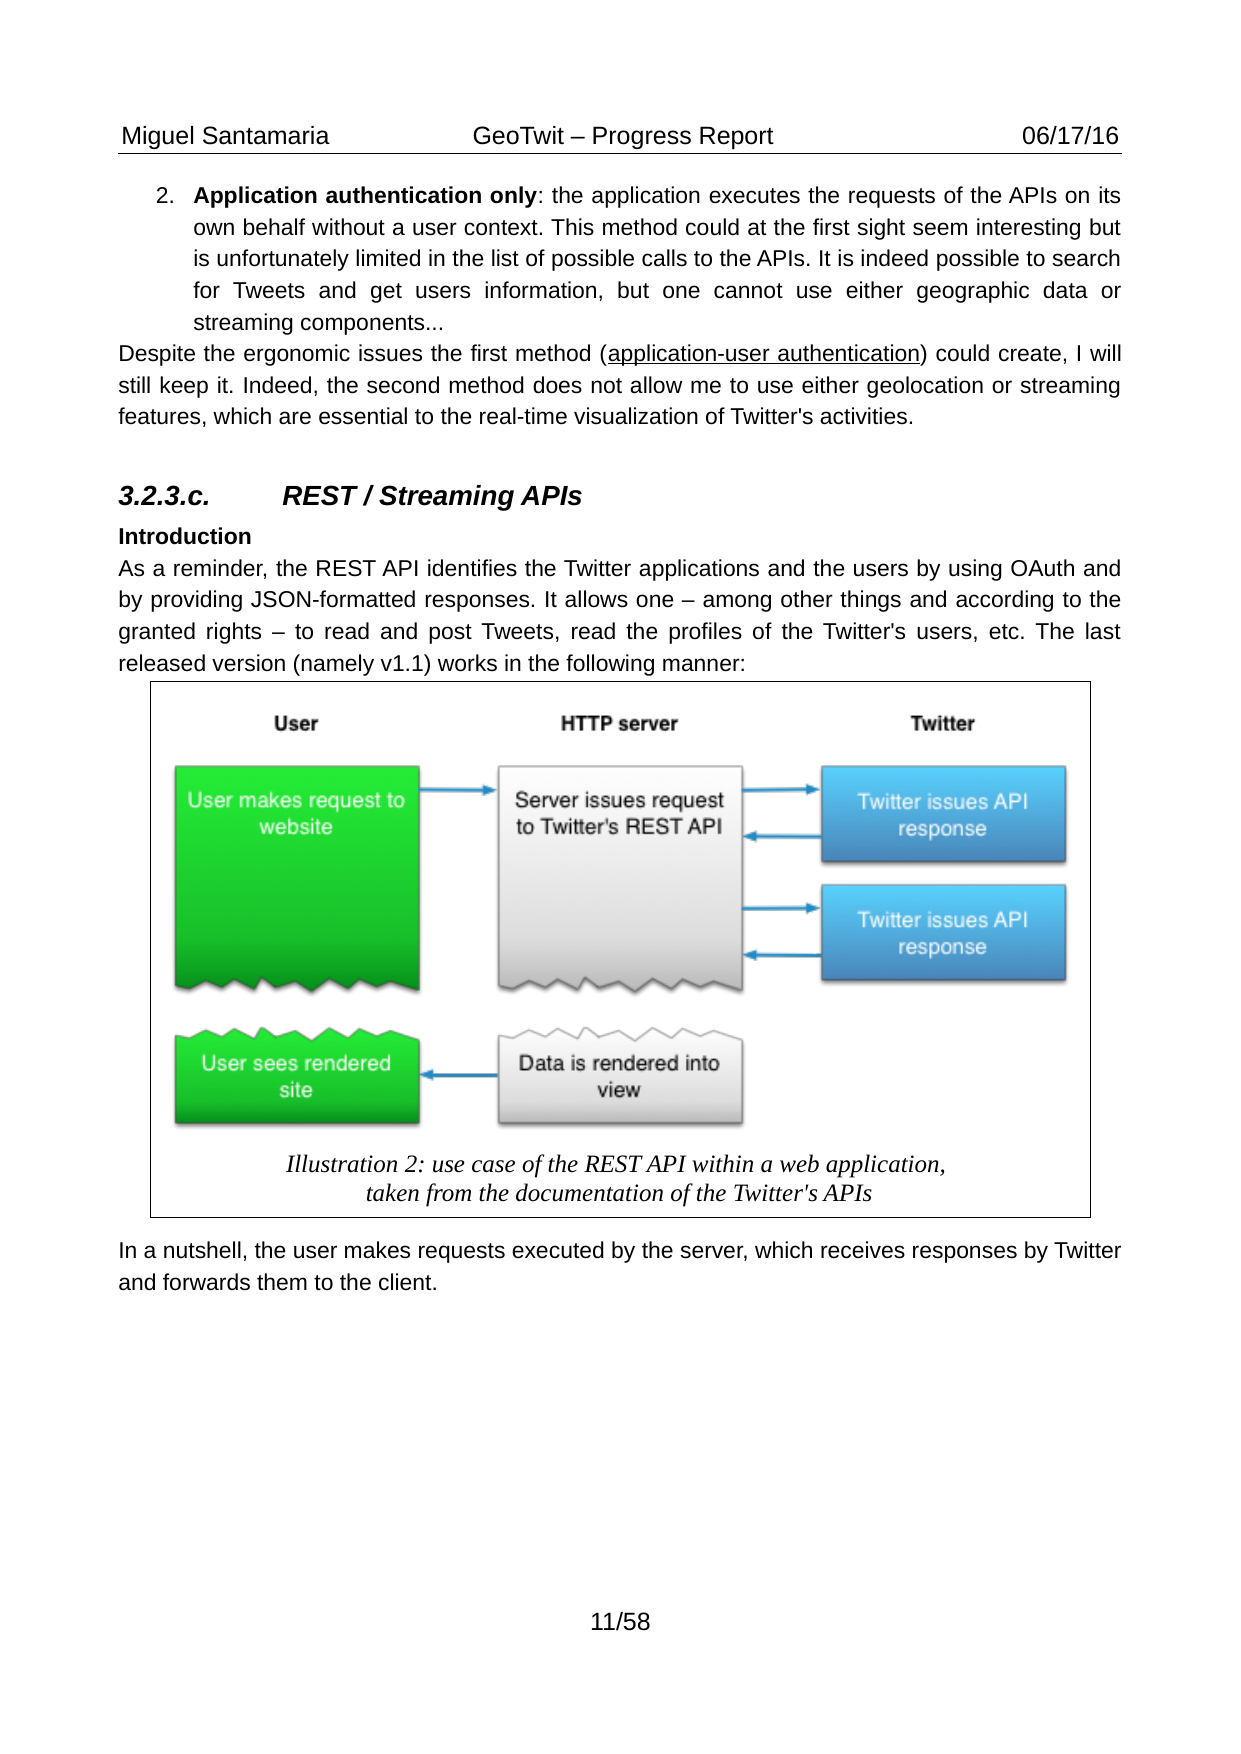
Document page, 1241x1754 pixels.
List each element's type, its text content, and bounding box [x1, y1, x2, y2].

subtitle REST / Streaming APIs [118, 479, 1122, 511]
picture [152, 696, 1088, 1149]
text In a nutshell, the user makes requests executed by the server, which receives responses by Twitter and forwards them to the client. [118, 681, 1122, 1295]
text Illustration 2: use case of the REST API within a web application, taken from the documentation of the Twitter's APIs [153, 1149, 1087, 1207]
text Introduction [118, 523, 1122, 549]
list Application authentication only: the application executes the requests of the APIs on its own behalf without a user context. This method could at the first sight seem interesting but is unfortunately limited in the list of possible calls to the APIs. It is indeed possible to search for Tweets and get users information, but one cannot use either geographic data or streaming components... [156, 182, 1122, 335]
text As a reminder, the REST API identifies the Twitter applications and the users by using OAuth and by providing JSON-formatted responses. It allows one – among other things and according to the granted rights – to read and post Tweets, read the profiles of the Twitter's users, etc. The last released version (namely v1.1) works in the following manner: [118, 555, 1122, 676]
text Despite the ergonomic issues the first method (application-user authentication) could create, I will still keep it. Indeed, the second method does not allow me to use either geolocation or streaming features, which are essential to the real-time visualization of Twitter's activities. [118, 340, 1122, 429]
